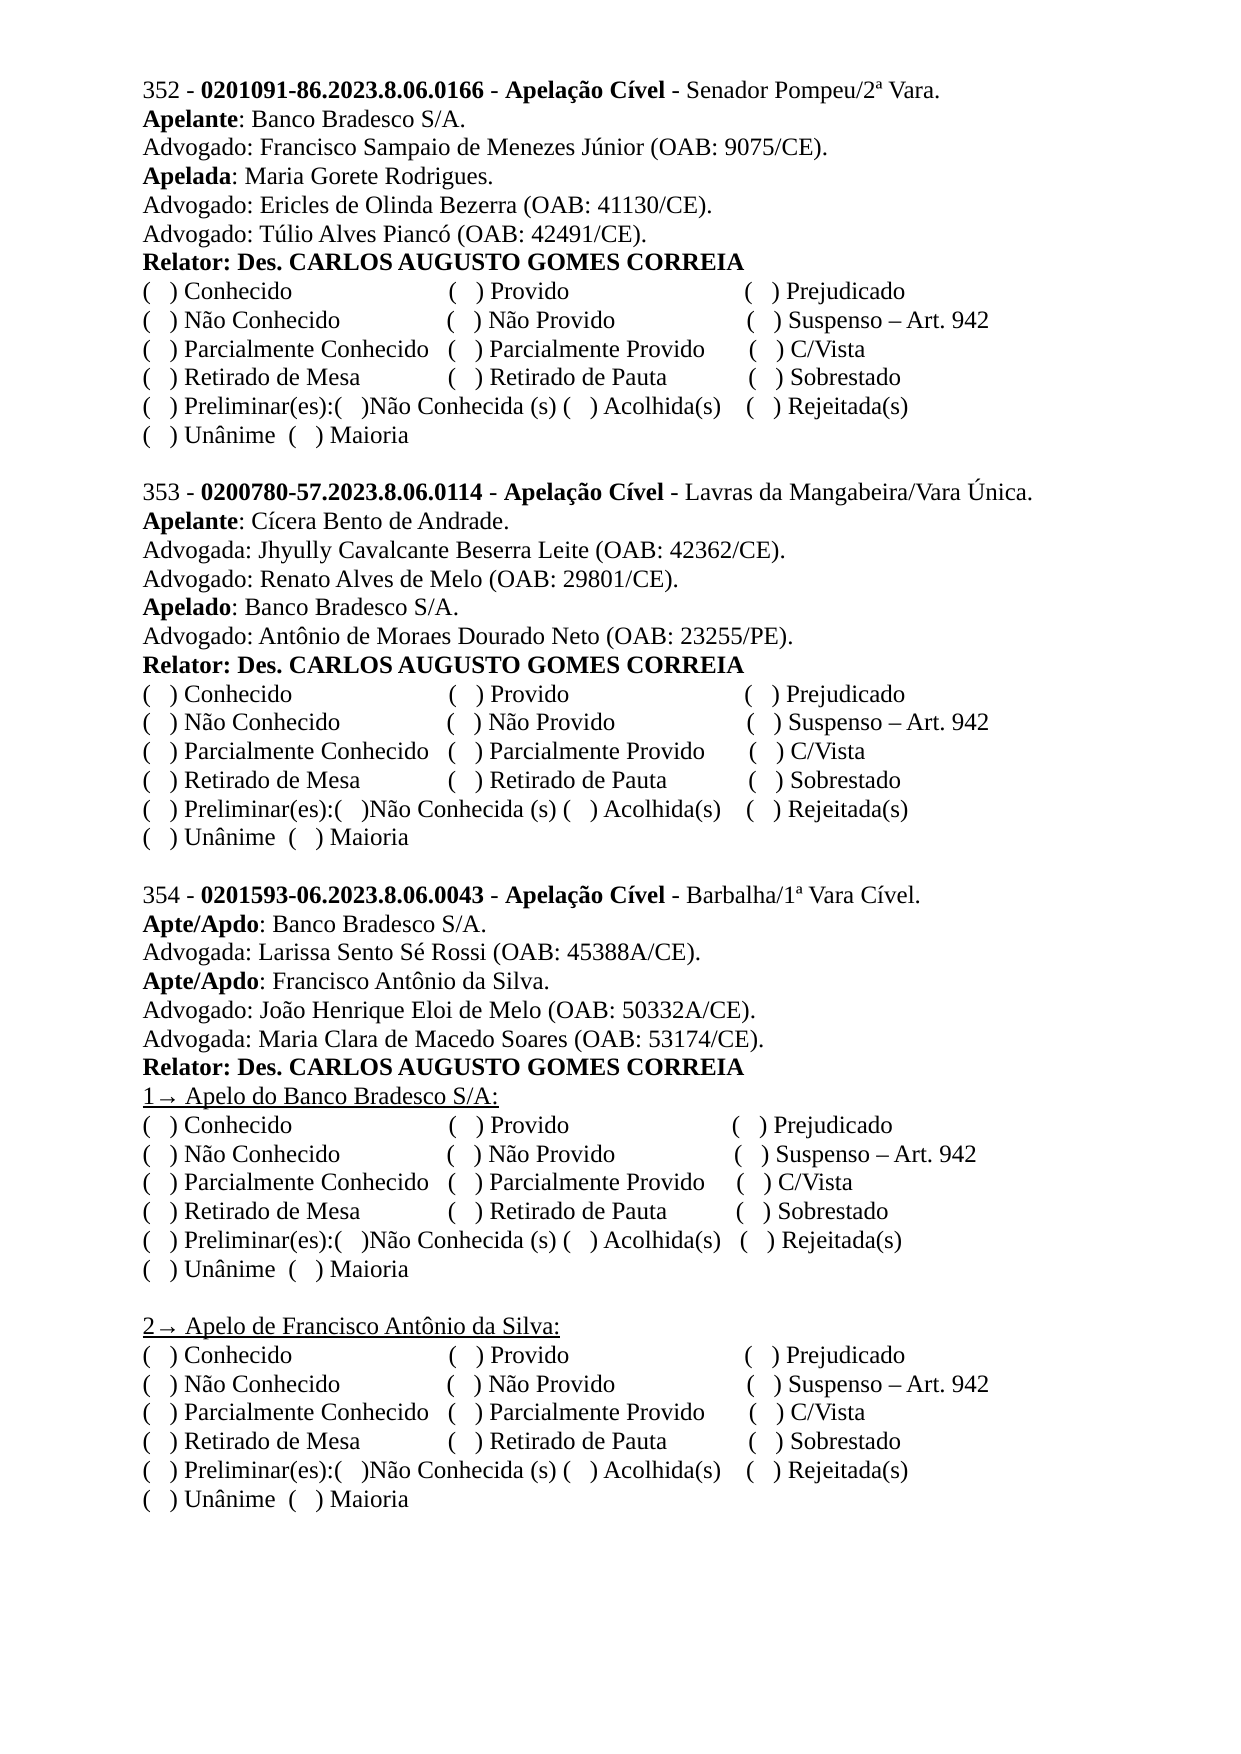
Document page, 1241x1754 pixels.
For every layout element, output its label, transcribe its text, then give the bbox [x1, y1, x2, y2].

text 2→ Apelo de Francisco Antônio da Silva: [142, 1311, 1141, 1340]
text ( ) Retirado de Mesa ( ) Retirado de Pauta ( ) Sobrestado [142, 1196, 1158, 1225]
text ( ) Não Conhecido ( ) Não Provido ( ) Suspenso – Art. 942 [142, 1369, 1158, 1397]
text ( ) Preliminar(es):( )Não Conhecida (s) ( ) Acolhida(s) ( ) Rejeitada(s) [142, 1225, 1158, 1254]
text ( ) Parcialmente Conhecido ( ) Parcialmente Provido ( ) C/Vista [142, 736, 1158, 765]
text ( ) Retirado de Mesa ( ) Retirado de Pauta ( ) Sobrestado [142, 765, 1158, 794]
text ( ) Unânime ( ) Maioria [142, 1484, 1158, 1512]
text ( ) Conhecido ( ) Provido ( ) Prejudicado [142, 276, 1141, 305]
text Advogada: Maria Clara de Macedo Soares (OAB: 53174/CE). [142, 1024, 1141, 1052]
text Apelante: Cícera Bento de Andrade. [142, 506, 1141, 535]
text ( ) Unânime ( ) Maioria [142, 822, 1158, 851]
text Relator: Des. CARLOS AUGUSTO GOMES CORREIA [142, 1052, 1141, 1081]
text Advogado: Francisco Sampaio de Menezes Júnior (OAB: 9075/CE). [142, 132, 1141, 161]
text 353 - 0200780-57.2023.8.06.0114 - Apelação Cível - Lavras da Mangabeira/Vara Única. [142, 477, 1141, 506]
text ( ) Retirado de Mesa ( ) Retirado de Pauta ( ) Sobrestado [142, 1426, 1158, 1455]
text ( ) Não Conhecido ( ) Não Provido ( ) Suspenso – Art. 942 [142, 707, 1158, 736]
text Apte/Apdo: Francisco Antônio da Silva. [142, 966, 1141, 995]
text Relator: Des. CARLOS AUGUSTO GOMES CORREIA [142, 247, 1141, 276]
text ( ) Não Conhecido ( ) Não Provido ( ) Suspenso – Art. 942 [142, 305, 1158, 334]
text Relator: Des. CARLOS AUGUSTO GOMES CORREIA [142, 650, 1141, 679]
text Apelado: Banco Bradesco S/A. [142, 592, 1141, 621]
text Advogado: Antônio de Moraes Dourado Neto (OAB: 23255/PE). [142, 621, 1141, 650]
text Advogado: Ericles de Olinda Bezerra (OAB: 41130/CE). [142, 190, 1141, 219]
text ( ) Unânime ( ) Maioria [142, 420, 1158, 449]
text ( ) Preliminar(es):( )Não Conhecida (s) ( ) Acolhida(s) ( ) Rejeitada(s) [142, 391, 1158, 420]
text ( ) Preliminar(es):( )Não Conhecida (s) ( ) Acolhida(s) ( ) Rejeitada(s) [142, 1455, 1158, 1484]
text Advogado: Túlio Alves Piancó (OAB: 42491/CE). [142, 219, 1141, 247]
text 352 - 0201091-86.2023.8.06.0166 - Apelação Cível - Senador Pompeu/2ª Vara. [142, 75, 1141, 104]
text ( ) Conhecido ( ) Provido ( ) Prejudicado [142, 1340, 1141, 1369]
text Advogado: Renato Alves de Melo (OAB: 29801/CE). [142, 564, 1141, 592]
text ( ) Retirado de Mesa ( ) Retirado de Pauta ( ) Sobrestado [142, 362, 1158, 391]
text ( ) Parcialmente Conhecido ( ) Parcialmente Provido ( ) C/Vista [142, 334, 1158, 362]
text ( ) Unânime ( ) Maioria [142, 1254, 1158, 1282]
text Advogada: Jhyully Cavalcante Beserra Leite (OAB: 42362/CE). [142, 535, 1141, 564]
text Apelante: Banco Bradesco S/A. [142, 104, 1141, 132]
text Advogada: Larissa Sento Sé Rossi (OAB: 45388A/CE). [142, 937, 1141, 966]
text Apelada: Maria Gorete Rodrigues. [142, 161, 1141, 190]
text ( ) Parcialmente Conhecido ( ) Parcialmente Provido ( ) C/Vista [142, 1167, 1158, 1196]
text ( ) Preliminar(es):( )Não Conhecida (s) ( ) Acolhida(s) ( ) Rejeitada(s) [142, 794, 1158, 822]
text Apte/Apdo: Banco Bradesco S/A. [142, 909, 1141, 937]
text 354 - 0201593-06.2023.8.06.0043 - Apelação Cível - Barbalha/1ª Vara Cível. [142, 880, 1141, 909]
text ( ) Conhecido ( ) Provido ( ) Prejudicado [142, 1110, 1141, 1139]
text ( ) Não Conhecido ( ) Não Provido ( ) Suspenso – Art. 942 [142, 1139, 1158, 1167]
text 1→ Apelo do Banco Bradesco S/A: [142, 1081, 1141, 1110]
text ( ) Conhecido ( ) Provido ( ) Prejudicado [142, 679, 1141, 707]
text ( ) Parcialmente Conhecido ( ) Parcialmente Provido ( ) C/Vista [142, 1397, 1158, 1426]
text Advogado: João Henrique Eloi de Melo (OAB: 50332A/CE). [142, 995, 1141, 1024]
